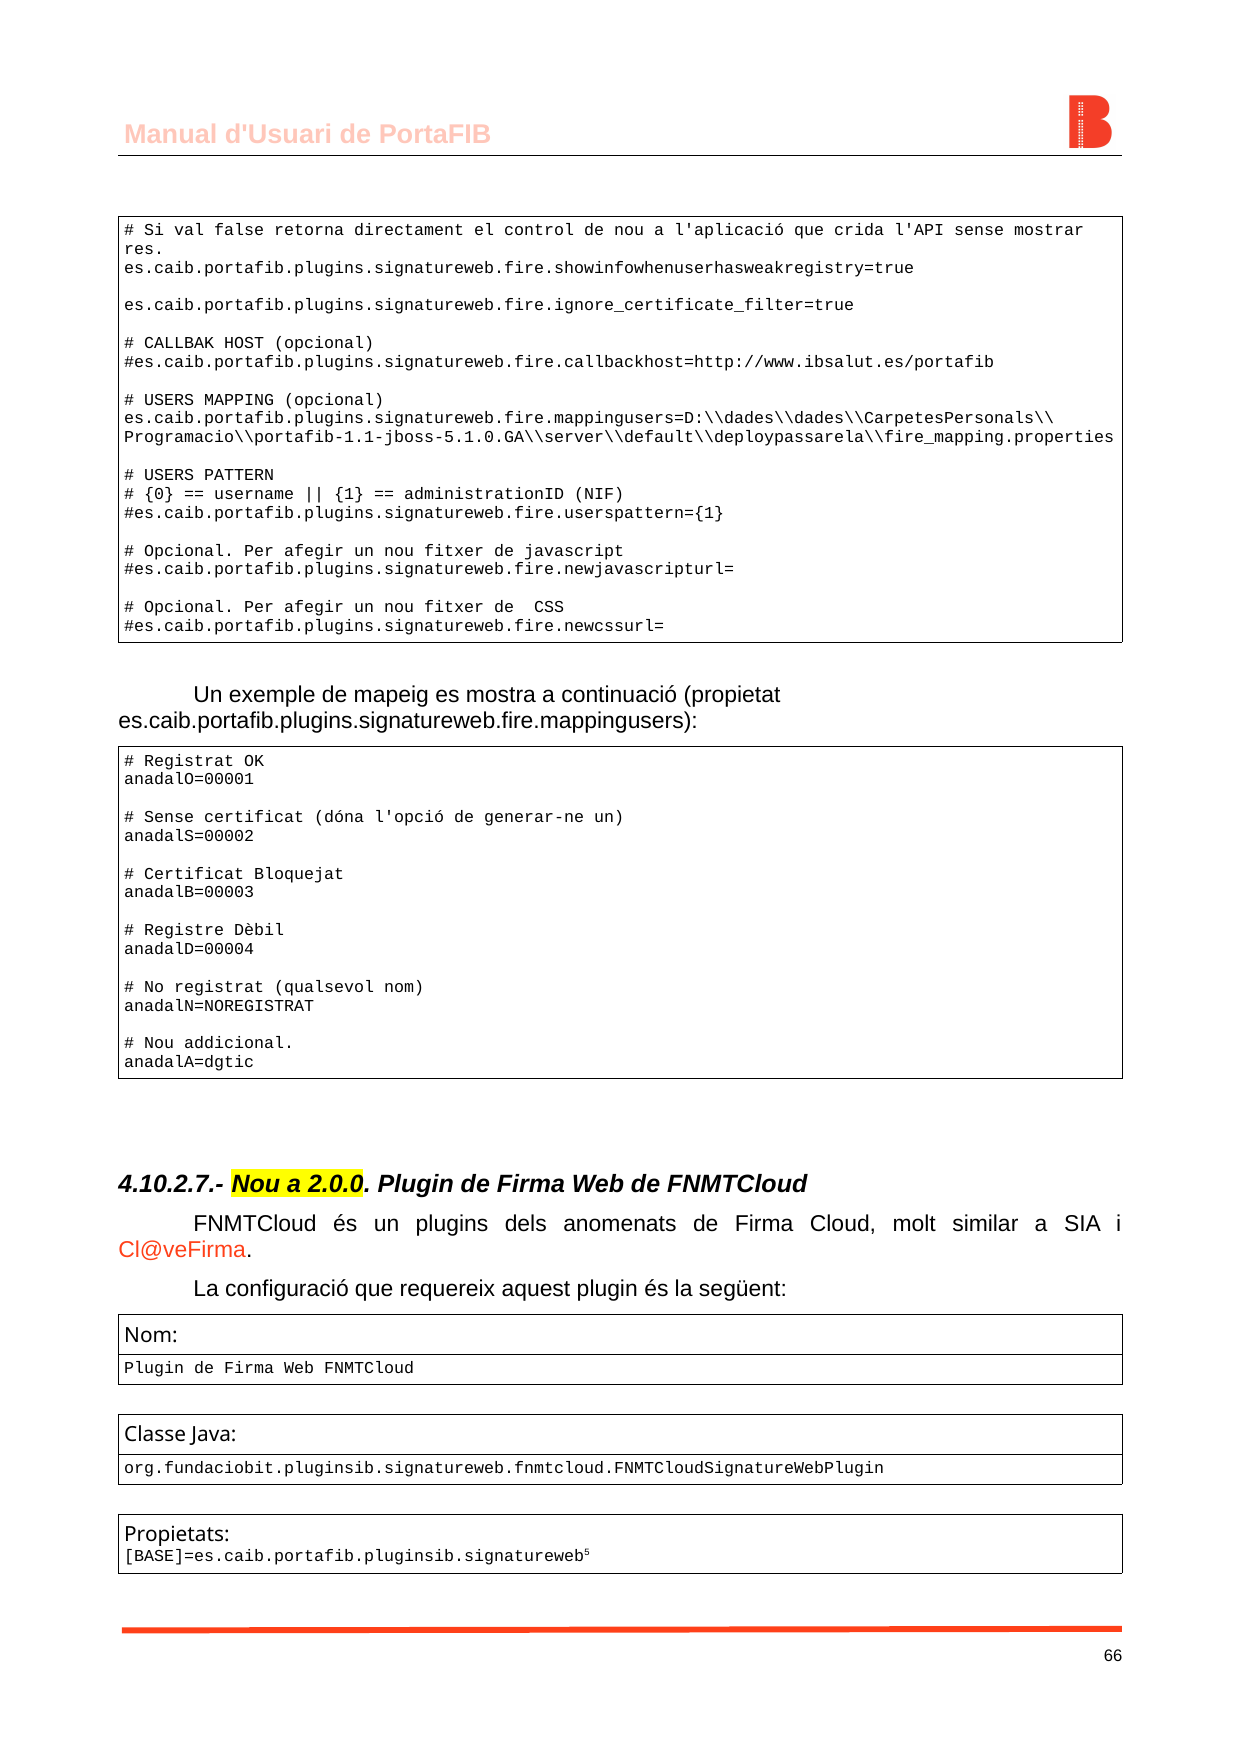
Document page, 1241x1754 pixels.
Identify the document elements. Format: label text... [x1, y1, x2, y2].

table_header # Registrat OK anadalO=00001 # Sense certificat (dóna l'opció de generar-ne un) anadalS=00002 # Certificat Bloquejat anadalB=00003 # Registre Dèbil anadalD=00004 # No registrat (qualsevol nom) anadalN=NOREGISTRAT # Nou addicional. anadalA=dgtic [119, 747, 1122, 1078]
subtitle Nou a 2.0.0. Plugin de Firma Web de FNMTCloud [118, 1169, 1122, 1197]
text FNMTCloud és un plugins dels anomenats de Firma Cloud, molt similar a SIA i Cl@veFirma. [118, 1210, 1122, 1263]
table_header Propietats: [BASE]=es.caib.portafib.pluginsib.signatureweb [119, 1515, 1122, 1572]
table_cell Plugin de Firma Web FNMTCloud [119, 1355, 1122, 1384]
picture [1063, 94, 1117, 150]
table_header Nom: [119, 1315, 1122, 1354]
table_header # Si val false retorna directament el control de nou a l'aplicació que crida l'API sense mostrar res. es.caib.portafib.plugins.signatureweb.fire.showinfowhenuserhasweakregistry=true es.caib.portafib.plugins.signatureweb.fire.ignore_certificate_filter=true # CALLBAK HOST (opcional) #es.caib.portafib.plugins.signatureweb.fire.callbackhost=http://www.ibsalut.es/portafib # USERS MAPPING (opcional) es.caib.portafib.plugins.signatureweb.fire.mappingusers=D:\\dades\\dades\\CarpetesPersonals\\Programacio\\portafib-1.1-jboss-5.1.0.GA\\server\\default\\deploypassarela\\fire_mapping.properties # USERS PATTERN # {0} == username || {1} == administrationID (NIF) #es.caib.portafib.plugins.signatureweb.fire.userspattern={1} # Opcional. Per afegir un nou fitxer de javascript #es.caib.portafib.plugins.signatureweb.fire.newjavascripturl= # Opcional. Per afegir un nou fitxer de CSS #es.caib.portafib.plugins.signatureweb.fire.newcssurl= [119, 217, 1122, 642]
text La configuració que requereix aquest plugin és la següent: [118, 1275, 1122, 1301]
table_header Classe Java: [119, 1415, 1122, 1454]
text Un exemple de mapeig es mostra a continuació (propietat es.caib.portafib.plugins.signatureweb.fire.mappingusers): [118, 681, 1122, 734]
table_cell org.fundaciobit.pluginsib.signatureweb.fnmtcloud.FNMTCloudSignatureWebPlugin [119, 1455, 1122, 1484]
